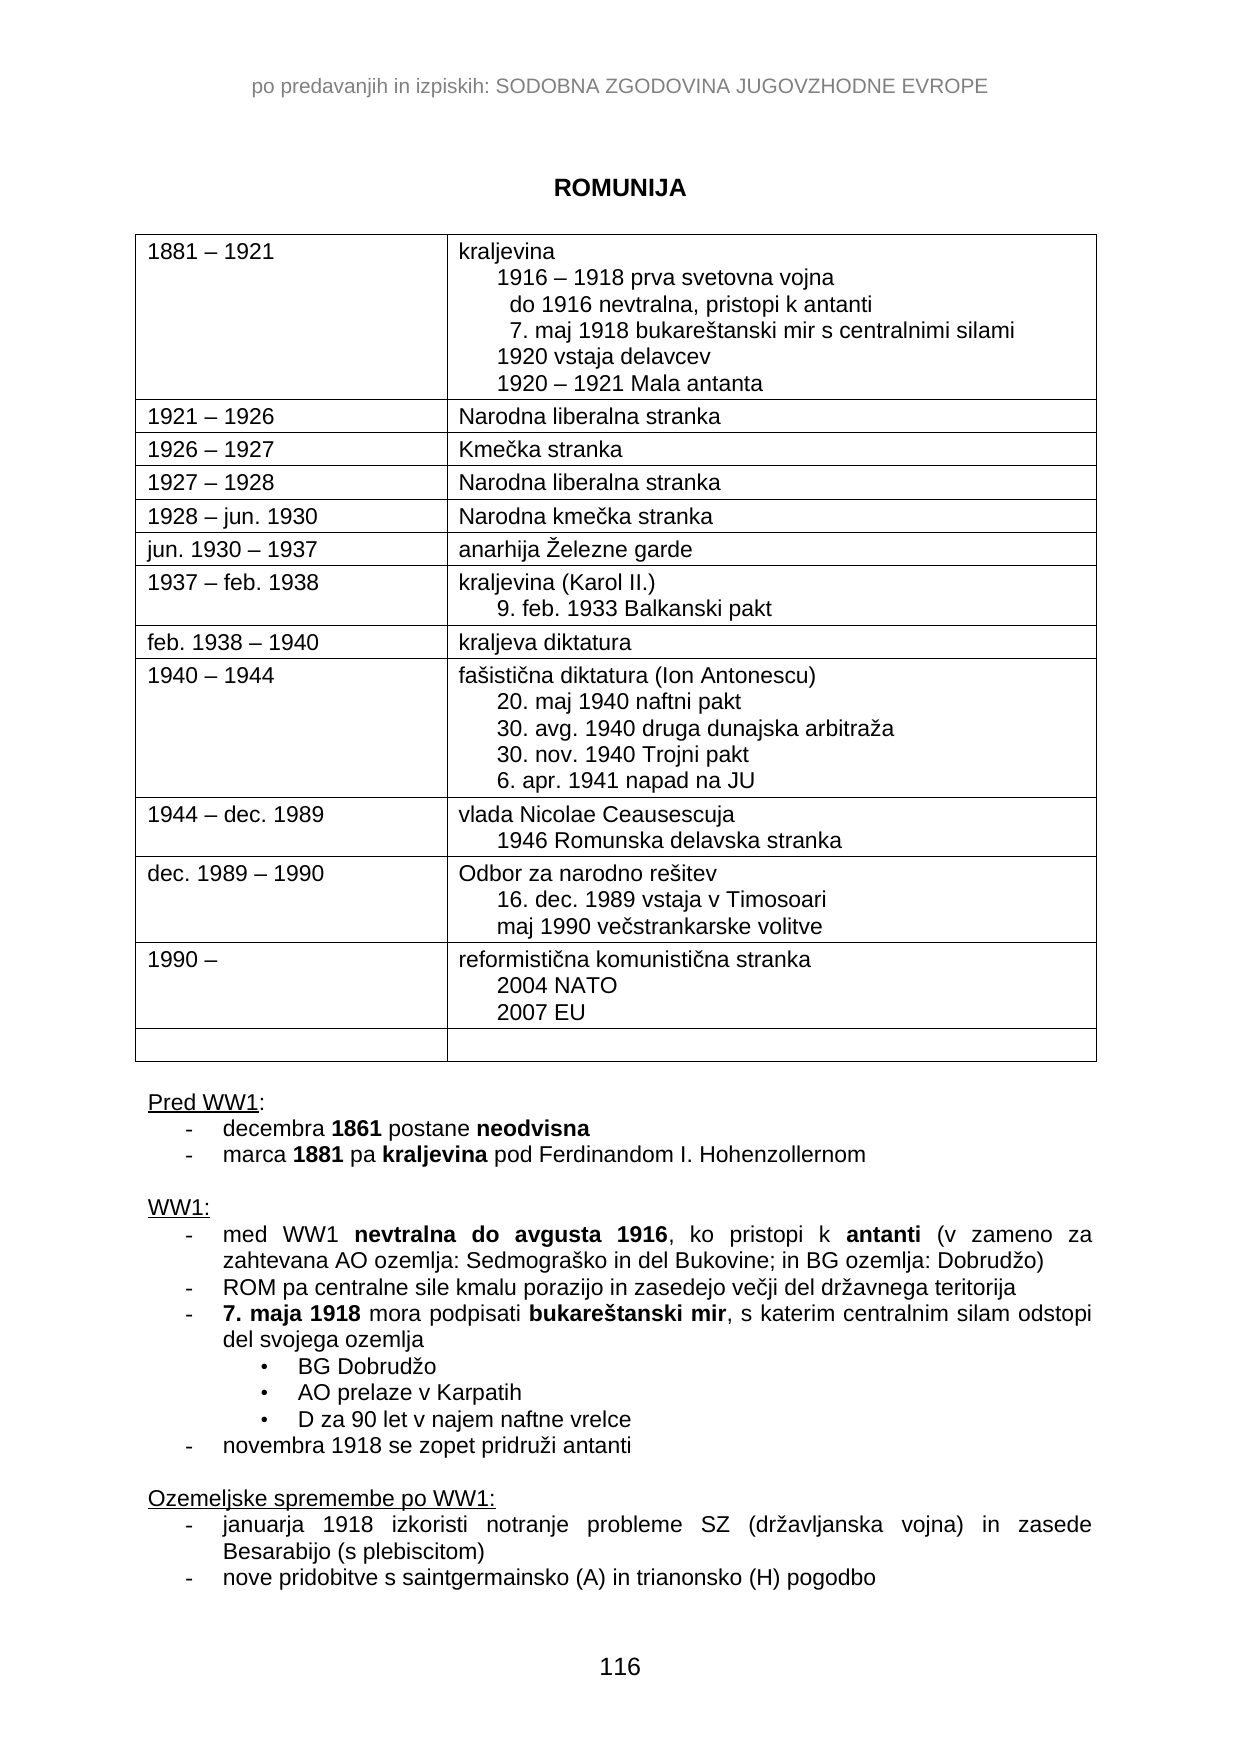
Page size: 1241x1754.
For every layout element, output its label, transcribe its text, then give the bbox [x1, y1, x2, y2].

table_cell Odbor za narodno rešitev 16. dec. 1989 vstaja v Timosoari maj 1990 večstrankarske volitve [448, 857, 1096, 942]
table_cell kraljeva diktatura [448, 626, 1096, 658]
subtitle ROMUNIJA [148, 173, 1093, 201]
table_cell 1944 – dec. 1989 [136, 798, 447, 856]
table_cell Narodna liberalna stranka [448, 400, 1096, 432]
table_cell fašistična diktatura (Ion Antonescu) 20. maj 1940 naftni pakt 30. avg. 1940 druga dunajska arbitraža 30. nov. 1940 Trojni pakt 6. apr. 1941 napad na JU [448, 659, 1096, 797]
table_cell reformistična komunistična stranka 2004 NATO 2007 EU [448, 943, 1096, 1028]
table_cell [448, 1029, 1096, 1061]
table_cell 1926 – 1927 [136, 433, 447, 465]
table_cell 1940 – 1944 [136, 659, 447, 797]
table_cell anarhija Železne garde [448, 533, 1096, 565]
table_cell kraljevina (Karol II.) 9. feb. 1933 Balkanski pakt [448, 566, 1096, 625]
list nove pridobitve s saintgermainsko (A) in trianonsko (H) pogodbo [185, 1564, 1093, 1591]
table_header kraljevina 1916 – 1918 prva svetovna vojna do 1916 nevtralna, pristopi k antanti 7. maj 1918 bukareštanski mir s centralnimi silami 1920 vstaja delavcev 1920 – 1921 Mala antanta [448, 235, 1096, 399]
list AO prelaze v Karpatih [260, 1379, 1093, 1406]
table_header 1881 – 1921 [136, 235, 447, 399]
list BG Dobrudžo [260, 1353, 1093, 1379]
table_cell dec. 1989 – 1990 [136, 857, 447, 942]
table_cell 1927 – 1928 [136, 466, 447, 499]
table_cell jun. 1930 – 1937 [136, 533, 447, 565]
text Ozemeljske spremembe po WW1: [148, 1485, 1093, 1511]
list januarja 1918 izkoristi notranje probleme SZ (državljanska vojna) in zasede Besarabijo (s plebiscitom) [185, 1511, 1093, 1564]
table_cell 1990 – [136, 943, 447, 1028]
table_cell Narodna liberalna stranka [448, 466, 1096, 499]
table_cell 1937 – feb. 1938 [136, 566, 447, 625]
list ROM pa centralne sile kmalu porazijo in zasedejo večji del državnega teritorija [185, 1273, 1093, 1300]
table_cell 1921 – 1926 [136, 400, 447, 432]
table_cell feb. 1938 – 1940 [136, 626, 447, 658]
table_cell vlada Nicolae Ceausescuja 1946 Romunska delavska stranka [448, 798, 1096, 856]
table_cell [136, 1029, 447, 1061]
text WW1: [148, 1194, 1093, 1221]
list D za 90 let v najem naftne vrelce [260, 1406, 1093, 1432]
text Pred WW1: [148, 1089, 1093, 1115]
list novembra 1918 se zopet pridruži antanti [185, 1432, 1093, 1458]
list 7. maja 1918 mora podpisati bukareštanski mir, s katerim centralnim silam odstopi del svojega ozemlja [185, 1300, 1093, 1353]
list marca 1881 pa kraljevina pod Ferdinandom I. Hohenzollernom [185, 1141, 1093, 1168]
list med WW1 nevtralna do avgusta 1916, ko pristopi k antanti (v zameno za zahtevana AO ozemlja: Sedmograško in del Bukovine; in BG ozemlja: Dobrudžo) [185, 1221, 1093, 1273]
table_cell Kmečka stranka [448, 433, 1096, 465]
table_cell Narodna kmečka stranka [448, 500, 1096, 532]
list decembra 1861 postane neodvisna [185, 1115, 1093, 1141]
table_cell 1928 – jun. 1930 [136, 500, 447, 532]
